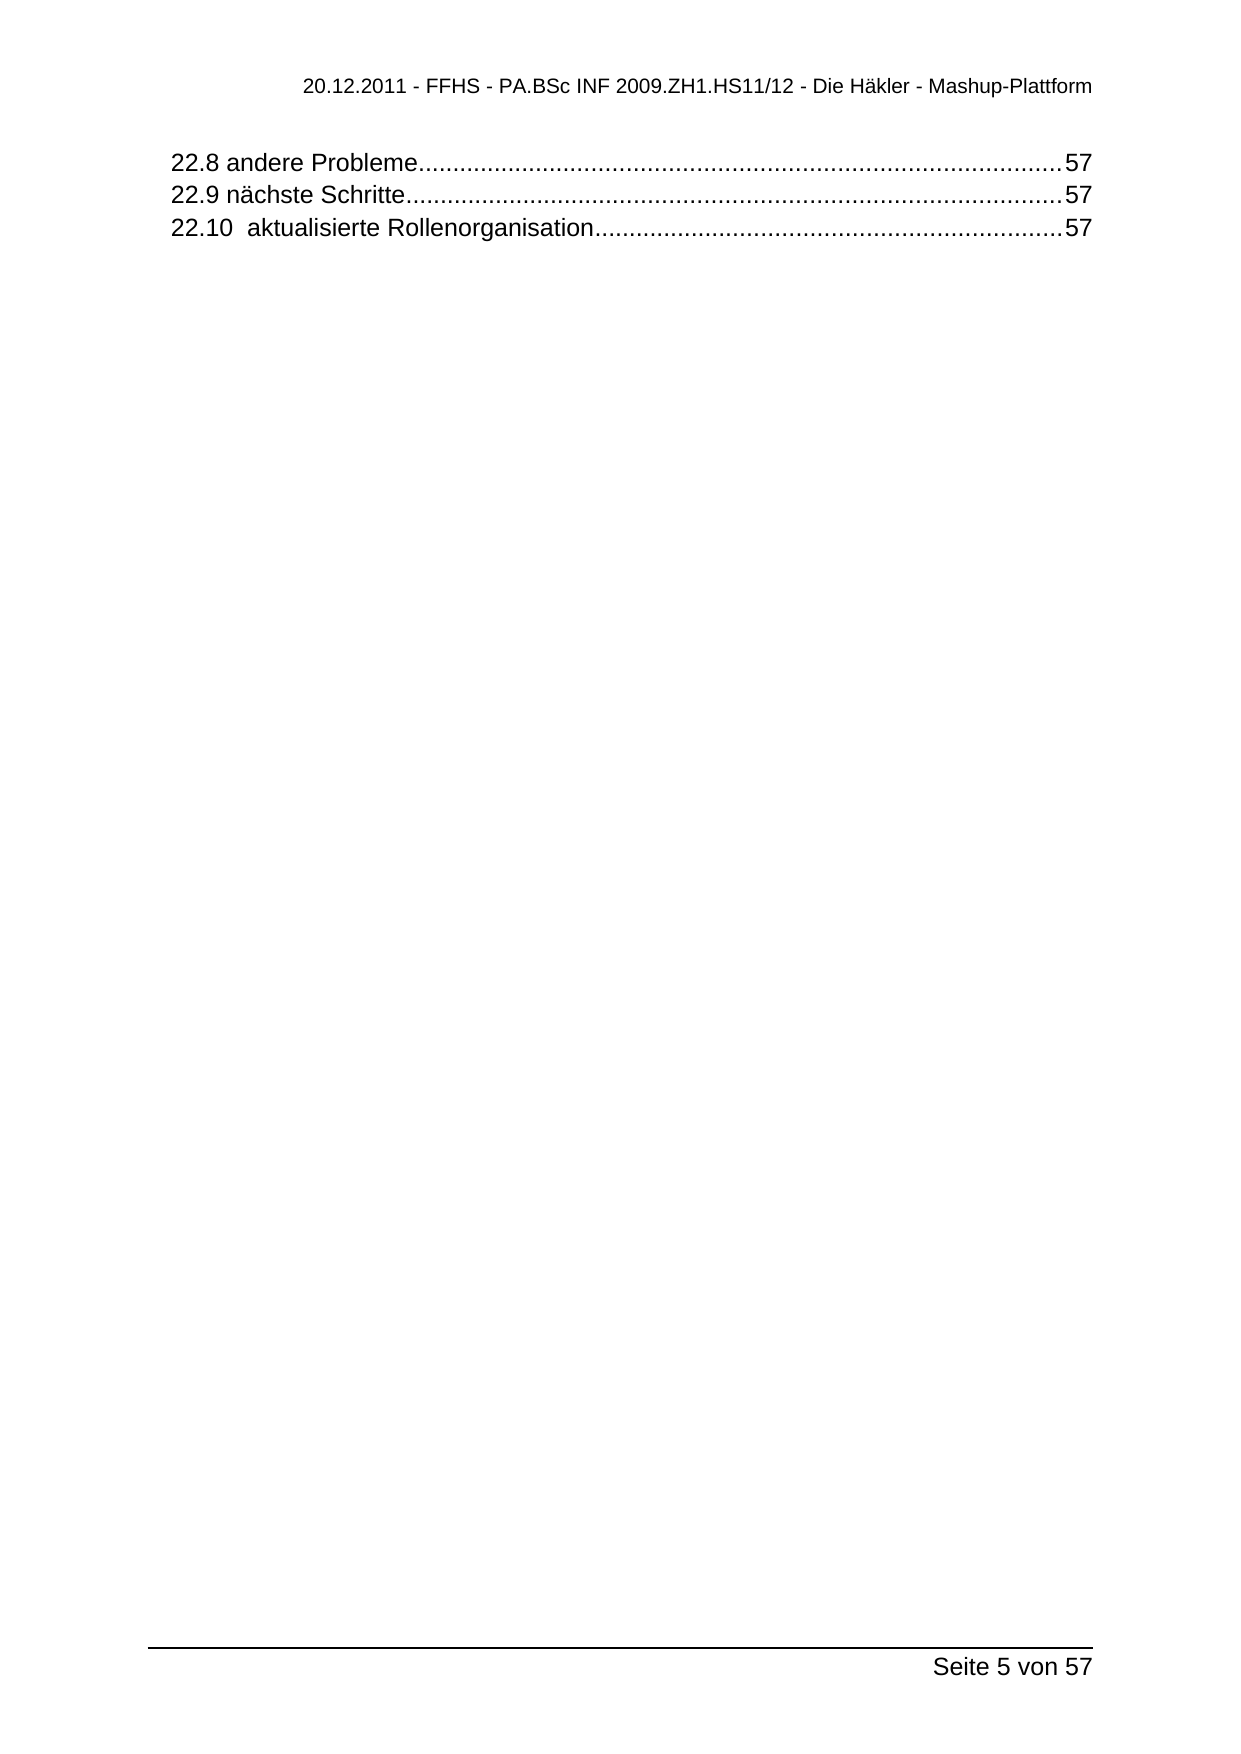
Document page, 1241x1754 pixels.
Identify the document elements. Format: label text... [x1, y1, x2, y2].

text 22.8 andere Probleme 57 [171, 148, 1093, 176]
text 22.10 aktualisierte Rollenorganisation 57 [171, 213, 1093, 242]
text 22.9 nächste Schritte 57 [171, 181, 1093, 209]
